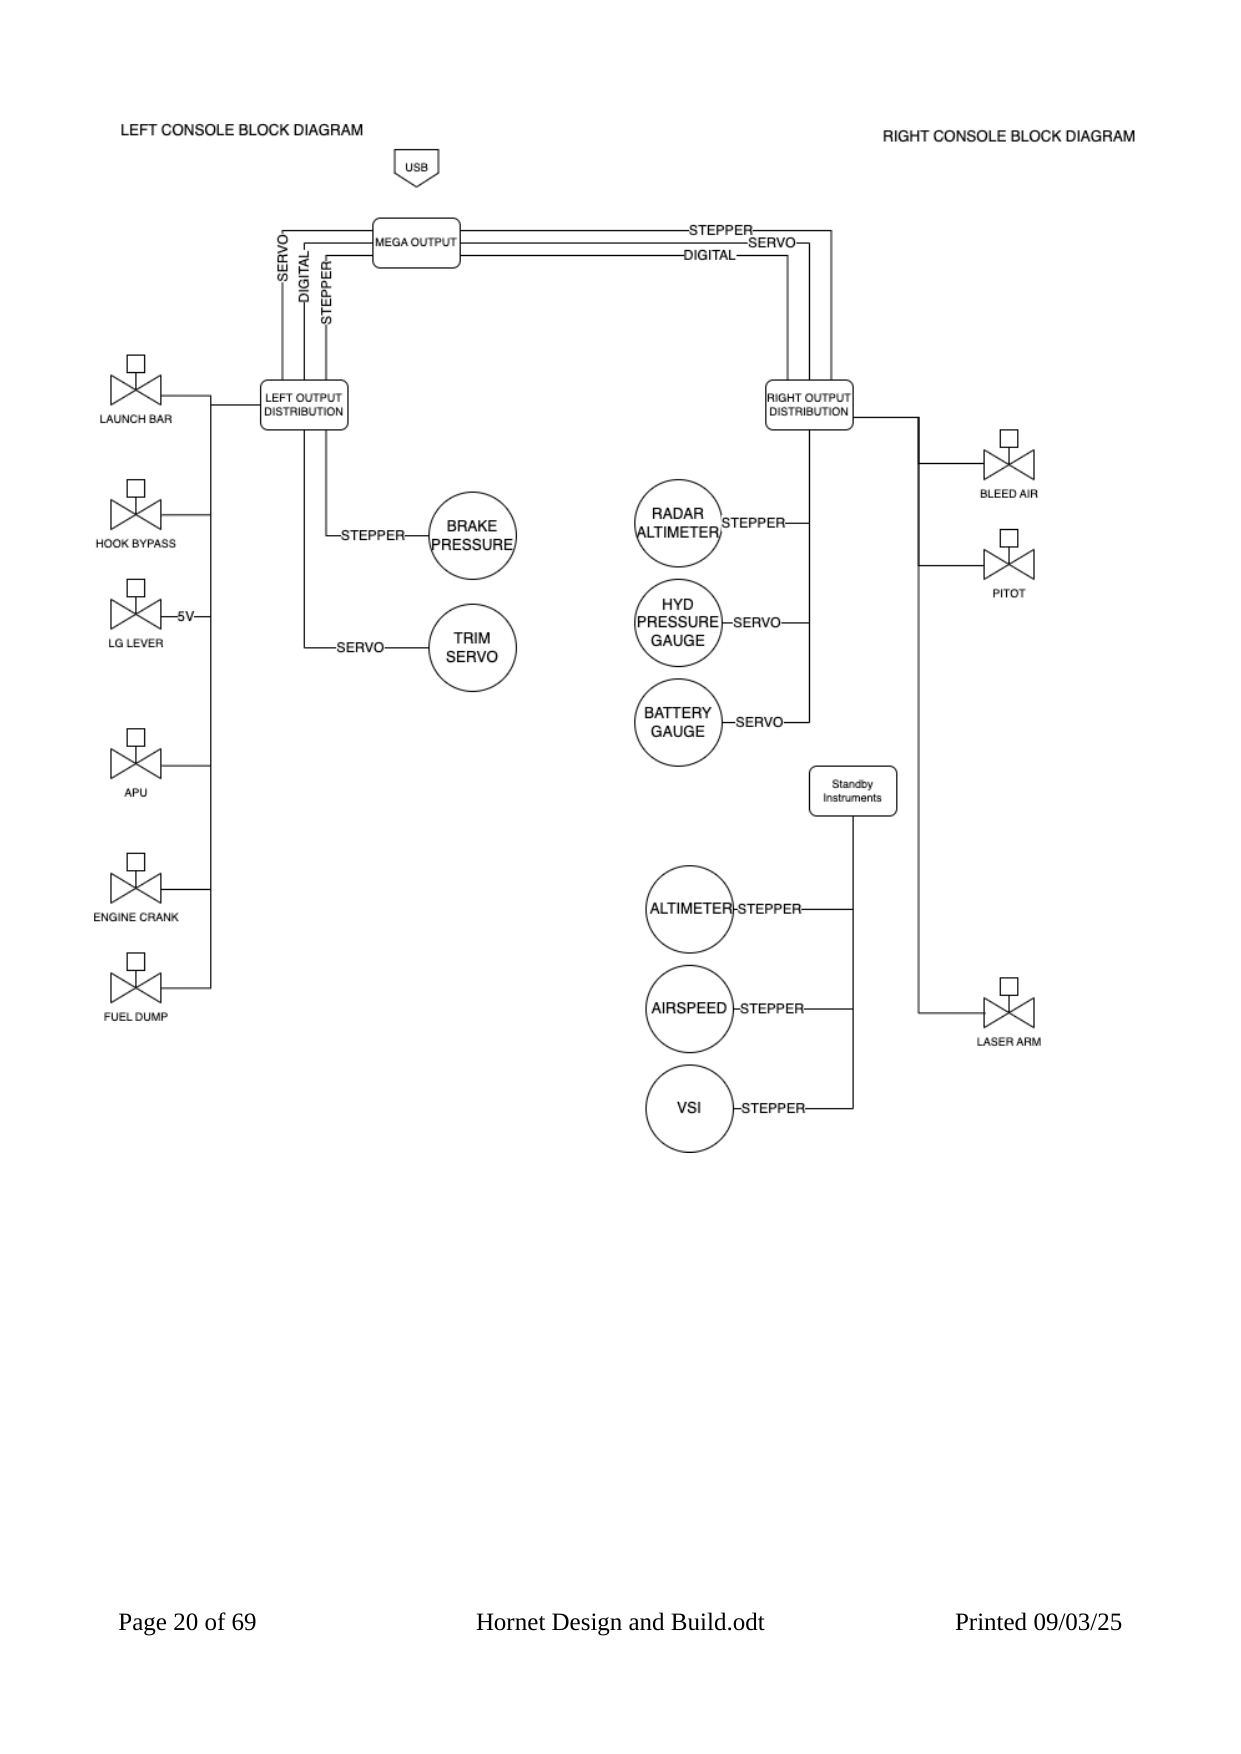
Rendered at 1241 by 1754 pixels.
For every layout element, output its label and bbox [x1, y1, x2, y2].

picture [93, 118, 1147, 1153]
